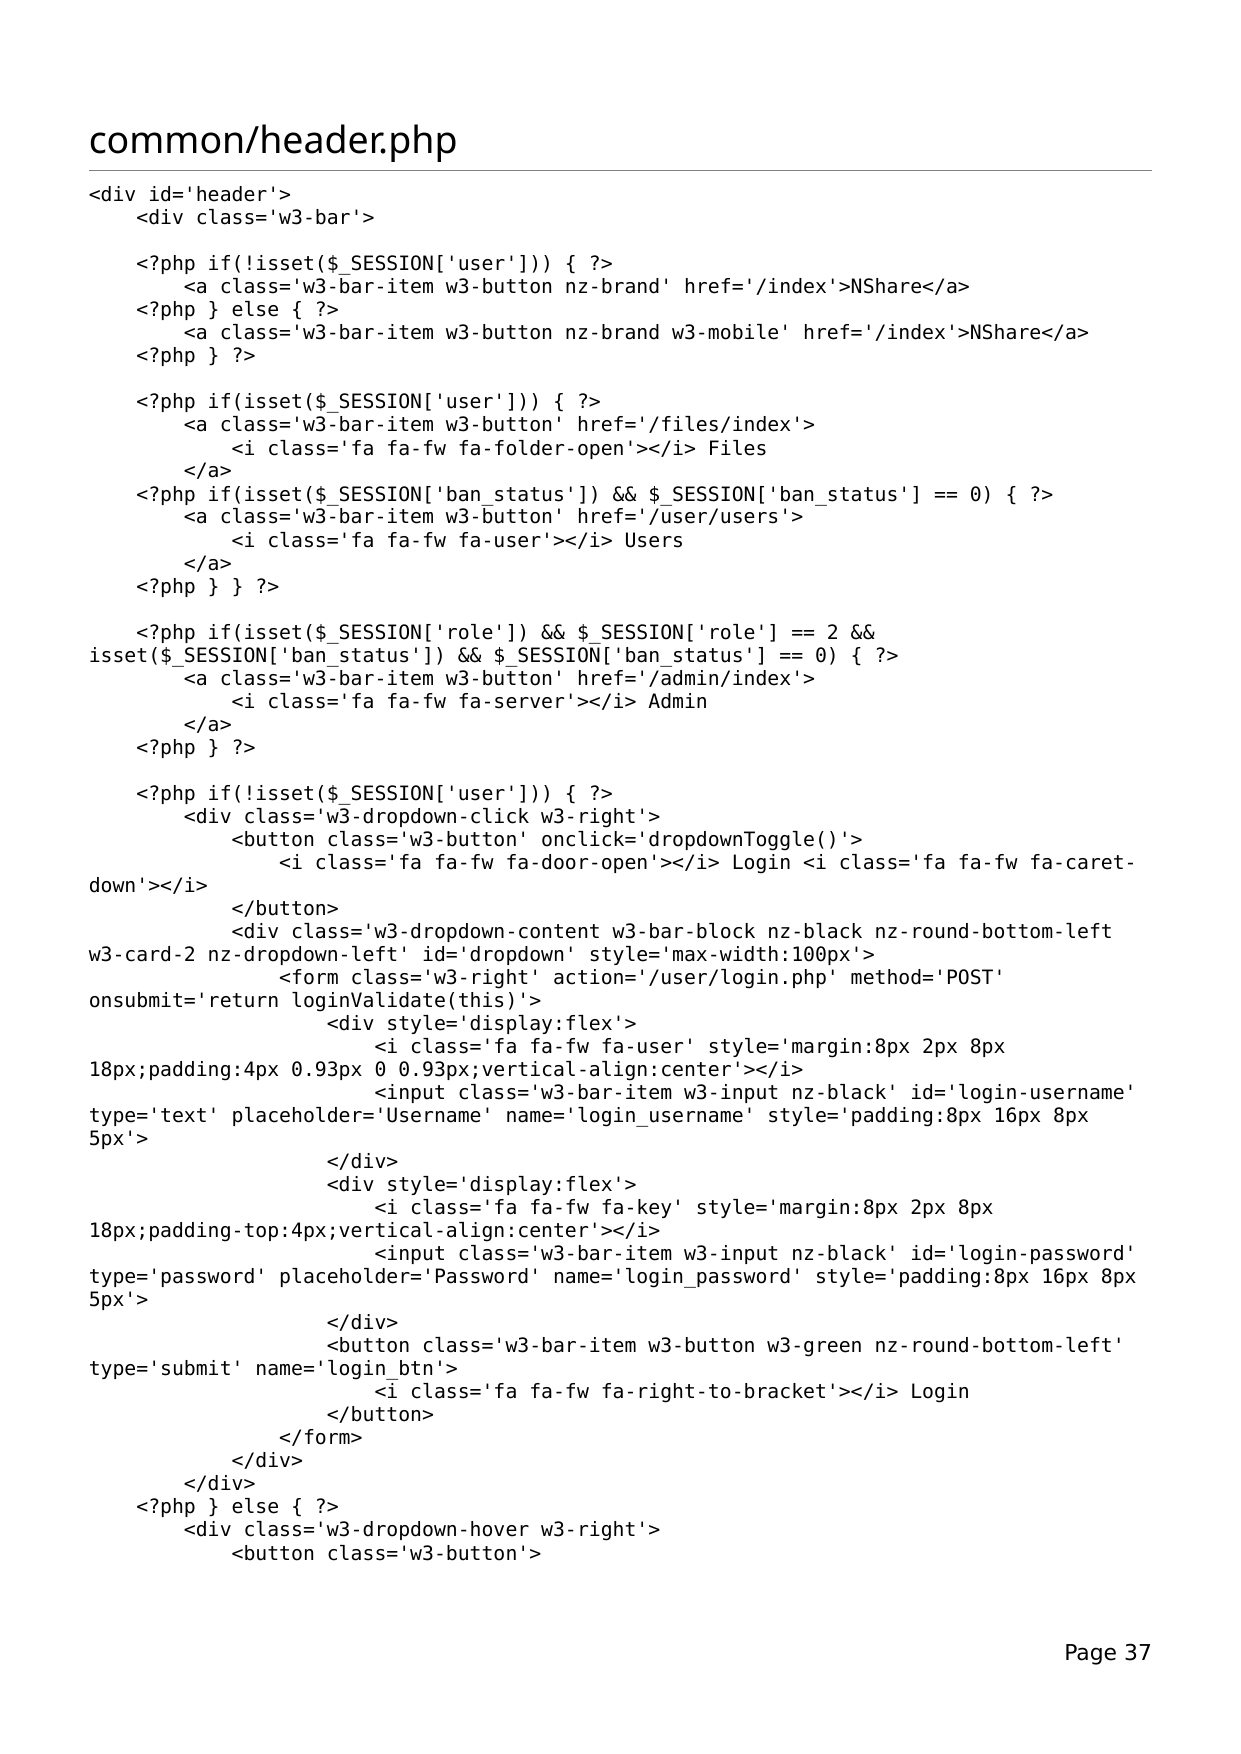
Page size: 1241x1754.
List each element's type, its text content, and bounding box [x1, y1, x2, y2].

text <div style='display:flex'> [88, 1173, 1152, 1196]
text </a> [88, 552, 1152, 575]
text <div class='w3-dropdown-content w3-bar-block nz-black nz-round-bottom-left w3-card-2 nz-dropdown-left' id='dropdown' style='max-width:100px'> [88, 920, 1152, 966]
subtitle common/header.php [88, 113, 1152, 171]
text <input class='w3-bar-item w3-input nz-black' id='login-username' type='text' placeholder='Username' name='login_username' style='padding:8px 16px 8px 5px'> [88, 1081, 1152, 1150]
text </form> [88, 1426, 1152, 1449]
text <button class='w3-button'> [88, 1542, 1152, 1564]
text <i class='fa fa-fw fa-right-to-bracket'></i> Login [88, 1380, 1152, 1403]
text <a class='w3-bar-item w3-button' href='/files/index'> [88, 413, 1152, 437]
text <i class='fa fa-fw fa-folder-open'></i> Files [88, 437, 1152, 459]
text </div> [88, 1311, 1152, 1334]
text <i class='fa fa-fw fa-door-open'></i> Login <i class='fa fa-fw fa-caret-down'></i> [88, 851, 1152, 897]
text </div> [88, 1449, 1152, 1472]
text <i class='fa fa-fw fa-user'></i> Users [88, 529, 1152, 552]
text <?php } else { ?> [88, 1496, 1152, 1518]
text </button> [88, 897, 1152, 920]
text <?php } } ?> [88, 575, 1152, 598]
text <form class='w3-right' action='/user/login.php' method='POST' onsubmit='return loginValidate(this)'> [88, 966, 1152, 1012]
text <?php } ?> [88, 344, 1152, 367]
text <?php if(isset($_SESSION['ban_status']) && $_SESSION['ban_status'] == 0) { ?> [88, 483, 1152, 506]
text </a> [88, 459, 1152, 483]
text <div class='w3-dropdown-click w3-right'> [88, 805, 1152, 828]
text </div> [88, 1472, 1152, 1496]
text </button> [88, 1403, 1152, 1426]
text <i class='fa fa-fw fa-server'></i> Admin [88, 690, 1152, 713]
text <?php if(isset($_SESSION['role']) && $_SESSION['role'] == 2 && isset($_SESSION['ban_status']) && $_SESSION['ban_status'] == 0) { ?> [88, 621, 1152, 667]
text <button class='w3-button' onclick='dropdownToggle()'> [88, 828, 1152, 851]
text <a class='w3-bar-item w3-button' href='/user/users'> [88, 506, 1152, 529]
text <input class='w3-bar-item w3-input nz-black' id='login-password' type='password' placeholder='Password' name='login_password' style='padding:8px 16px 8px 5px'> [88, 1242, 1152, 1311]
text <i class='fa fa-fw fa-user' style='margin:8px 2px 8px 18px;padding:4px 0.93px 0 0.93px;vertical-align:center'></i> [88, 1035, 1152, 1081]
text </a> [88, 713, 1152, 736]
text <button class='w3-bar-item w3-button w3-green nz-round-bottom-left' type='submit' name='login_btn'> [88, 1334, 1152, 1380]
text <div style='display:flex'> [88, 1012, 1152, 1035]
text <?php } else { ?> [88, 298, 1152, 321]
text <?php } ?> [88, 736, 1152, 759]
text <i class='fa fa-fw fa-key' style='margin:8px 2px 8px 18px;padding-top:4px;vertical-align:center'></i> [88, 1196, 1152, 1242]
text <a class='w3-bar-item w3-button nz-brand w3-mobile' href='/index'>NShare</a> [88, 321, 1152, 344]
text <div class='w3-dropdown-hover w3-right'> [88, 1518, 1152, 1542]
text <?php if(!isset($_SESSION['user'])) { ?> [88, 782, 1152, 805]
text <?php if(isset($_SESSION['user'])) { ?> [88, 391, 1152, 413]
text <div class='w3-bar'> [88, 206, 1152, 229]
text <a class='w3-bar-item w3-button nz-brand' href='/index'>NShare</a> [88, 275, 1152, 298]
text <a class='w3-bar-item w3-button' href='/admin/index'> [88, 667, 1152, 690]
text </div> [88, 1150, 1152, 1173]
text <?php if(!isset($_SESSION['user'])) { ?> [88, 252, 1152, 275]
text <div id='header'> [88, 183, 1152, 206]
